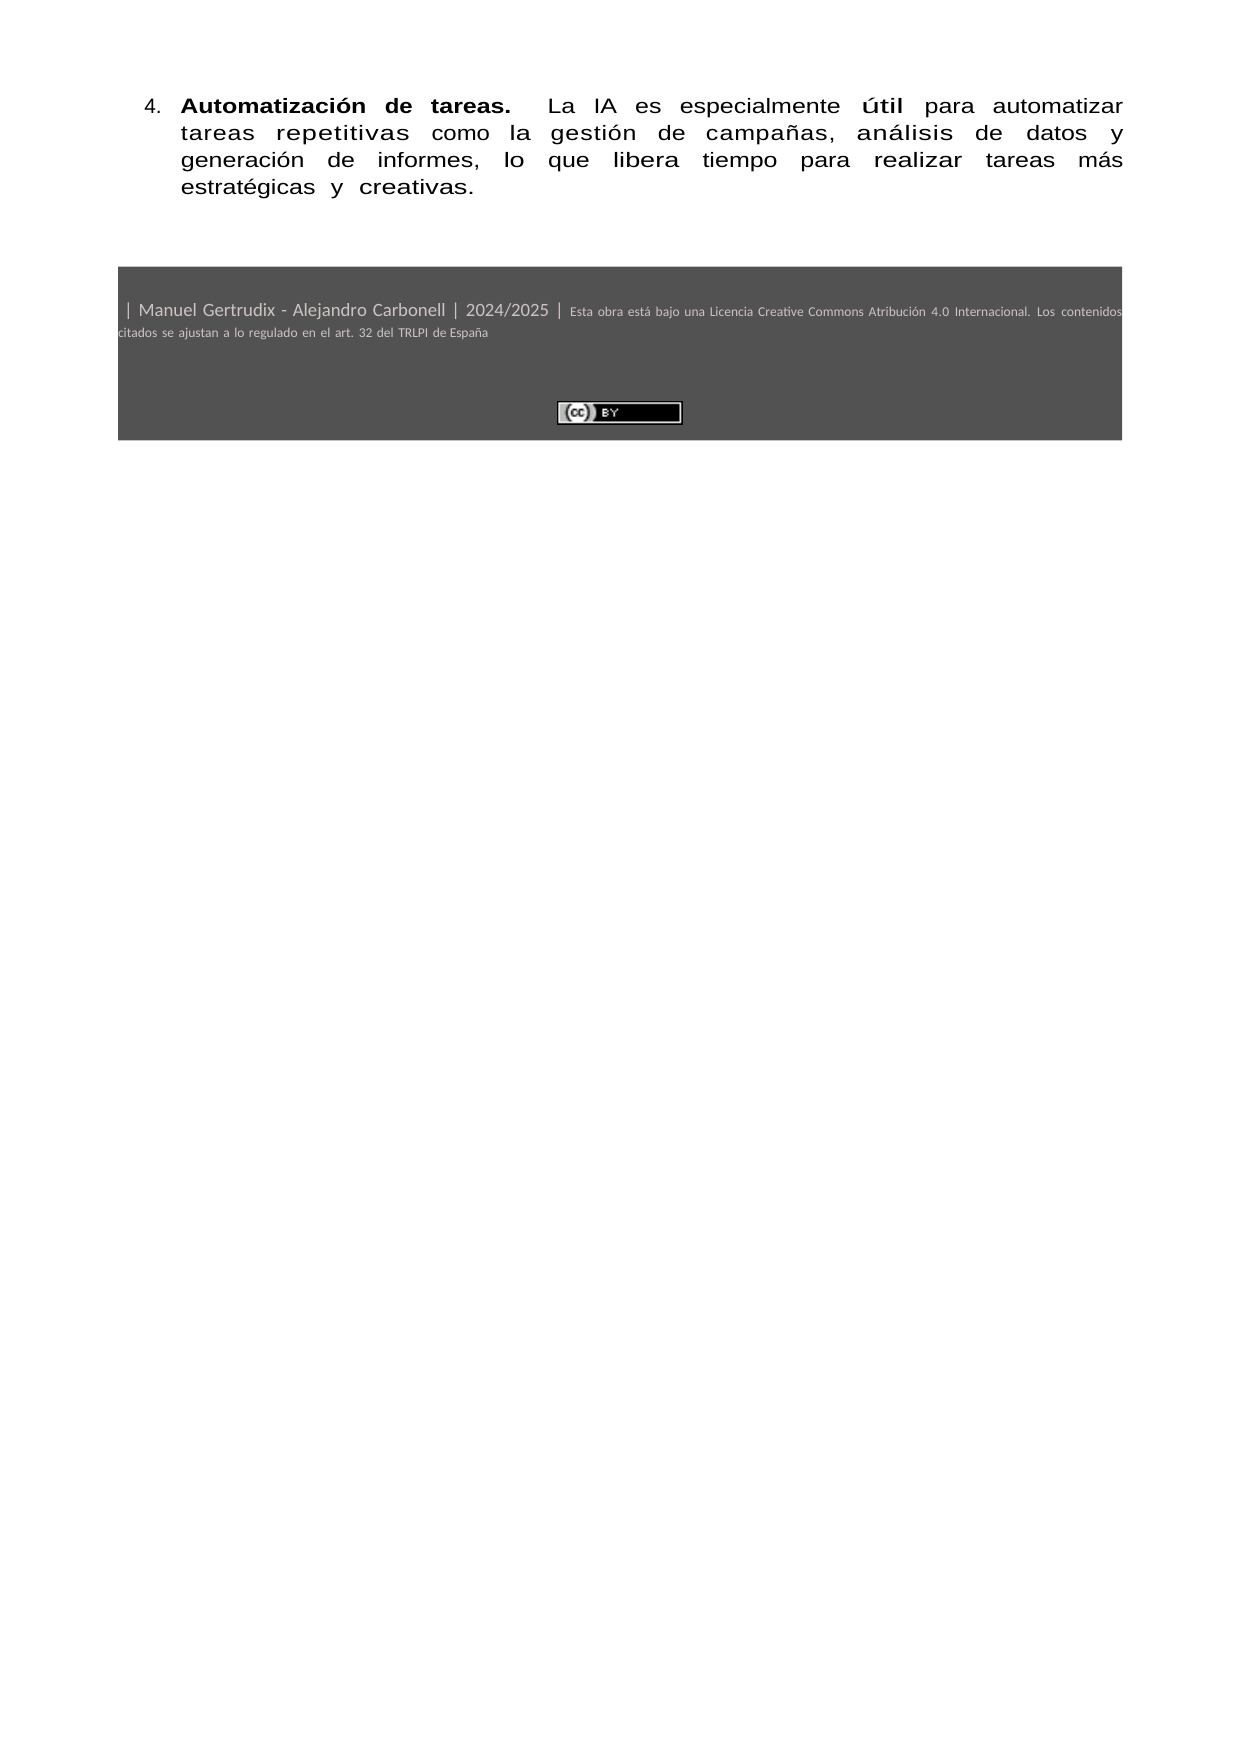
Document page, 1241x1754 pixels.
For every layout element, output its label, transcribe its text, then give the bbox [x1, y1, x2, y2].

picture [557, 401, 683, 425]
list Automatización de tareas. La IA es especialmente útil para automatizar tareas repetitivas como la gestión de campañas, análisis de datos y generación de informes, lo que libera tiempo para realizar tareas más estratégicas y creativas. [144, 94, 1123, 199]
